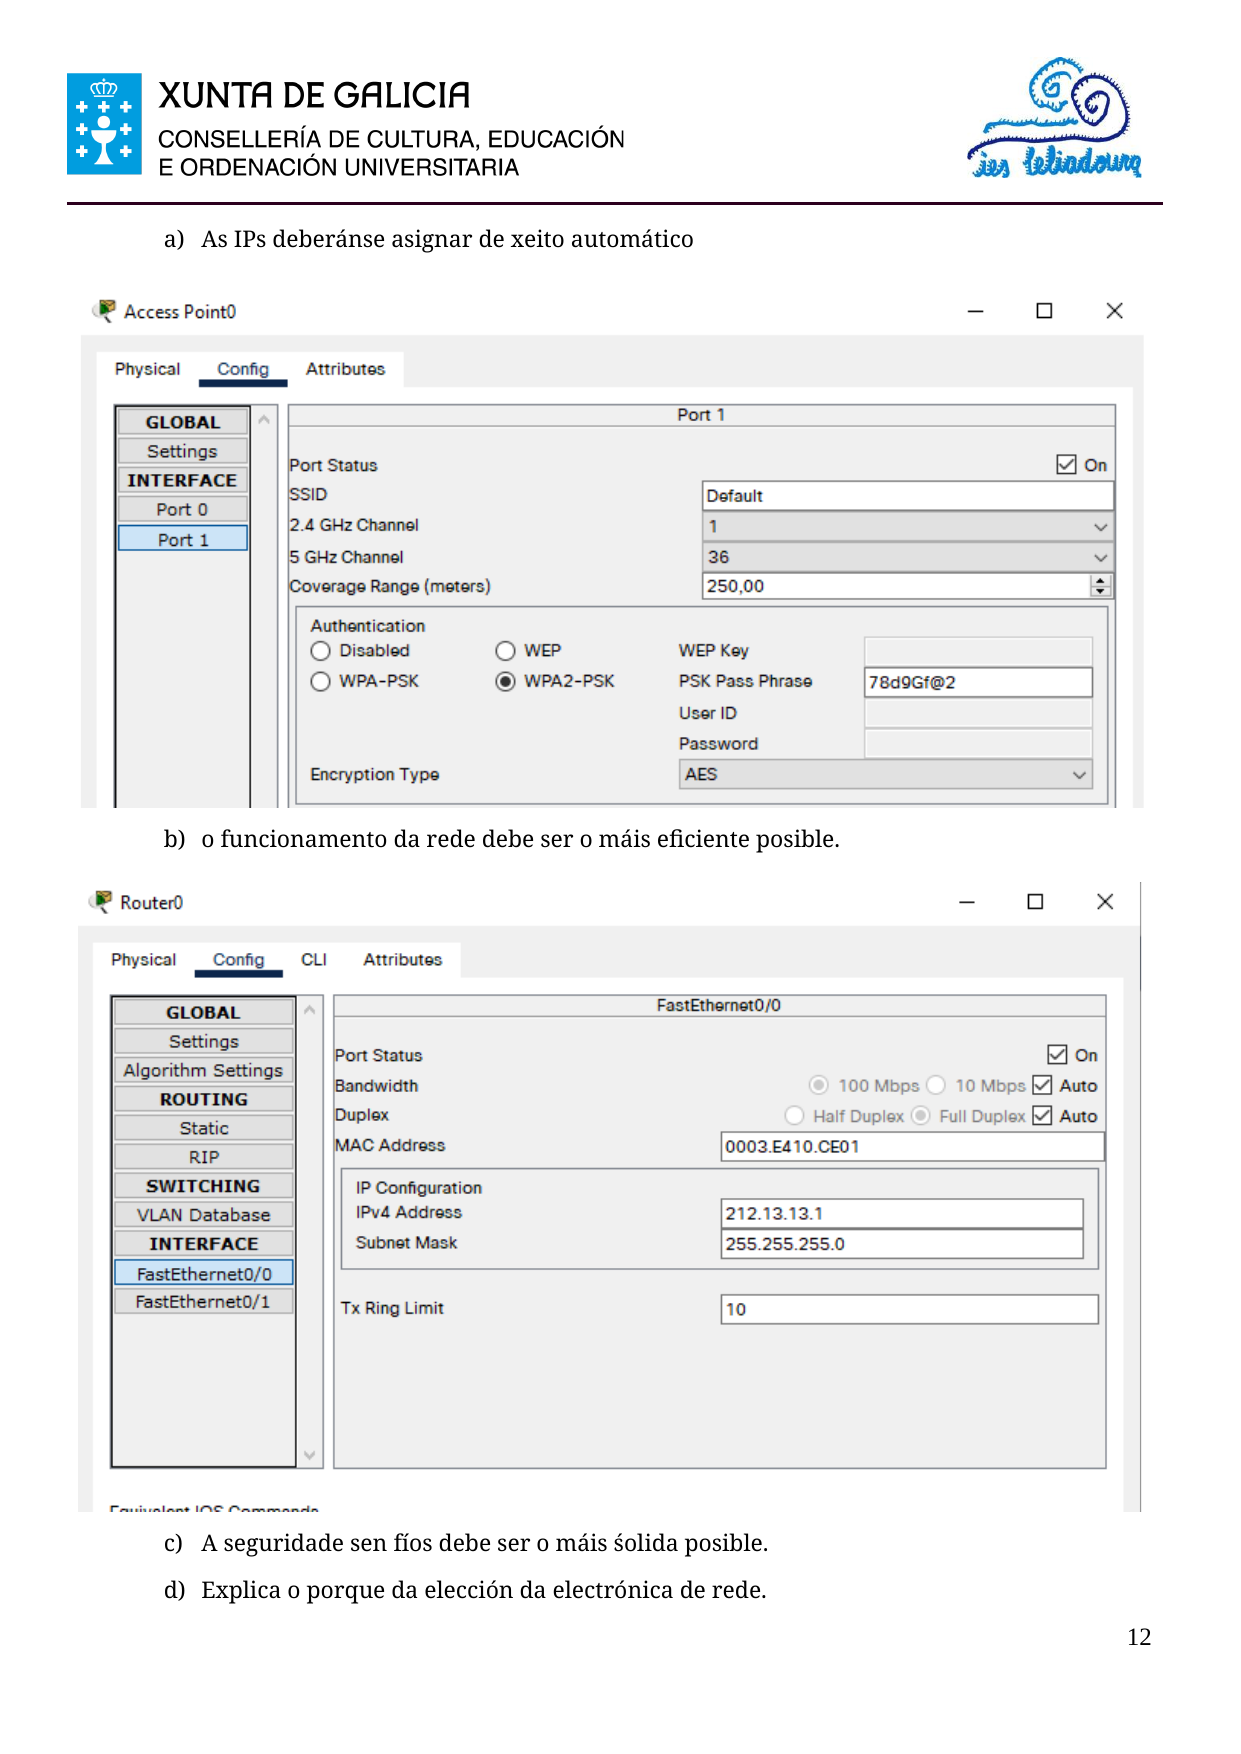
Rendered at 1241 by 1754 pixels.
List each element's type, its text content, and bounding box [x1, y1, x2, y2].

picture [121, 146, 131, 156]
picture [98, 117, 109, 128]
list As IPs deberánse asignar de xeito automático [164, 223, 1152, 254]
picture [121, 124, 131, 134]
picture [99, 102, 109, 112]
picture [77, 102, 87, 112]
picture [77, 146, 87, 156]
picture [967, 57, 1142, 178]
list A seguridade sen fíos debe ser o máis śolida posible. [164, 870, 1152, 1558]
picture [77, 124, 87, 134]
picture [121, 102, 131, 112]
picture [80, 291, 1144, 808]
picture [92, 131, 116, 164]
list Explica o porque da elección da electrónica de rede. [164, 1574, 1152, 1605]
picture [67, 73, 624, 176]
list o funcionamento da rede debe ser o máis eficiente posible. [164, 270, 1152, 855]
picture [78, 882, 1142, 1512]
